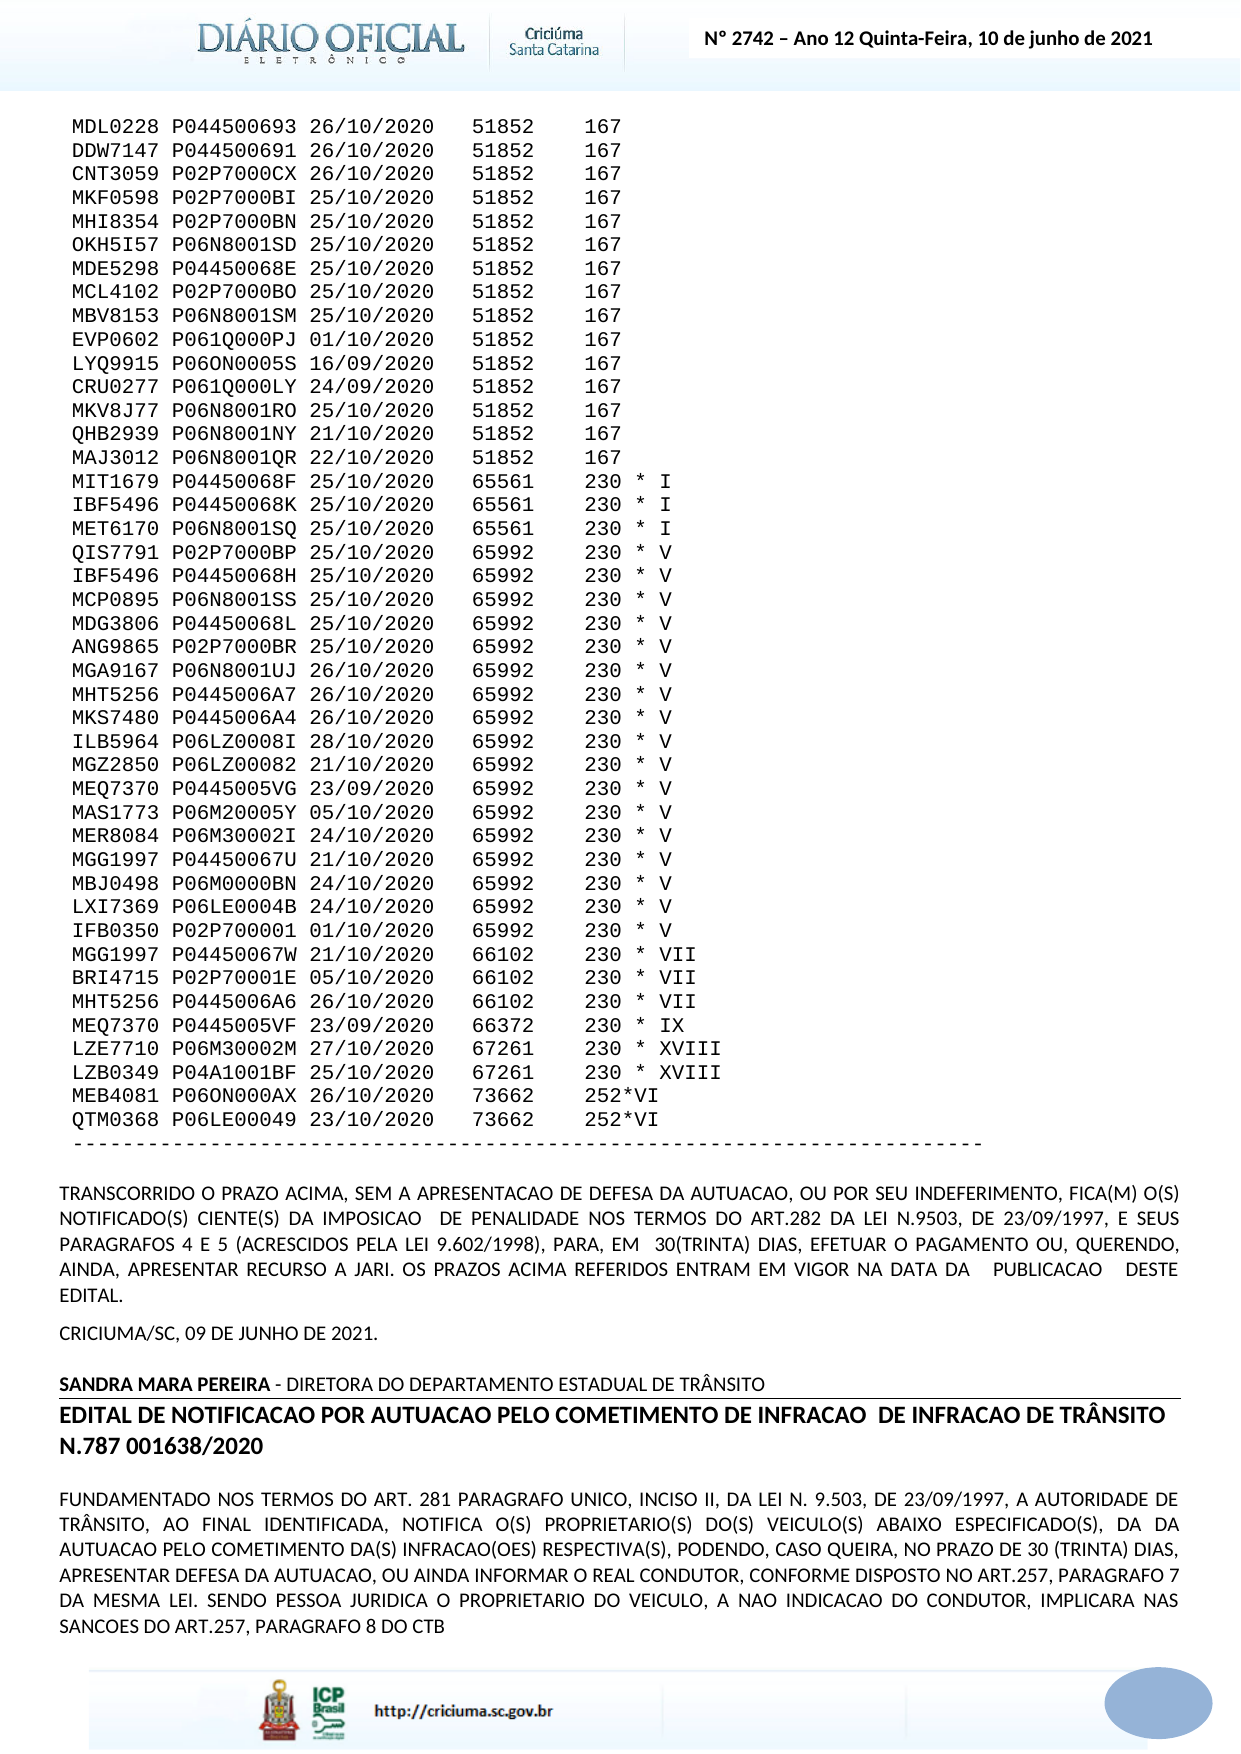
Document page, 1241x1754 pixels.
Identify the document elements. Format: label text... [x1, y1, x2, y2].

text MEB4081 P06ON000AX 26/10/2020 73662 252*VI [59, 1086, 1181, 1109]
text MHT5256 P0445006A7 26/10/2020 65992 230 * V [59, 683, 1181, 707]
text MET6170 P06N8001SQ 25/10/2020 65561 230 * I [59, 518, 1181, 542]
text MKS7480 P0445006A4 26/10/2020 65992 230 * V [59, 707, 1181, 731]
text BRI4715 P02P70001E 05/10/2020 66102 230 * VII [59, 967, 1181, 991]
text MKF0598 P02P7000BI 25/10/2020 51852 167 [59, 187, 1181, 211]
text MHI8354 P02P7000BN 25/10/2020 51852 167 [59, 211, 1181, 234]
text LZE7710 P06M30002M 27/10/2020 67261 230 * XVIII [59, 1038, 1181, 1062]
text MDE5298 P04450068E 25/10/2020 51852 167 [59, 258, 1181, 282]
text LYQ9915 P06ON0005S 16/09/2020 51852 167 [59, 352, 1181, 376]
text MAS1773 P06M20005Y 05/10/2020 65992 230 * V [59, 802, 1181, 825]
text IBF5496 P04450068H 25/10/2020 65992 230 * V [59, 565, 1181, 589]
text IFB0350 P02P700001 01/10/2020 65992 230 * V [59, 920, 1181, 944]
text EVP0602 P061Q000PJ 01/10/2020 51852 167 [59, 329, 1181, 352]
text MGZ2850 P06LZ00082 21/10/2020 65992 230 * V [59, 754, 1181, 778]
text CNT3059 P02P7000CX 26/10/2020 51852 167 [59, 163, 1181, 187]
text MCL4102 P02P7000BO 25/10/2020 51852 167 [59, 282, 1181, 305]
text SANDRA MARA PEREIRA - DIRETORA DO DEPARTAMENTO ESTADUAL DE TRÂNSITO [59, 1371, 1181, 1398]
text DDW7147 P044500691 26/10/2020 51852 167 [59, 140, 1181, 163]
text MDG3806 P04450068L 25/10/2020 65992 230 * V [59, 613, 1181, 636]
text MCP0895 P06N8001SS 25/10/2020 65992 230 * V [59, 589, 1181, 613]
text MDL0228 P044500693 26/10/2020 51852 167 [59, 116, 1181, 140]
text FUNDAMENTADO NOS TERMOS DO ART. 281 PARAGRAFO UNICO, INCISO II, DA LEI N. 9.503, DE 23/09/1997, A AUTORIDADE DE TRÂNSITO, AO FINAL IDENTIFICADA, NOTIFICA O(S) PROPRIETARIO(S) DO(S) VEICULO(S) ABAIXO ESPECIFICADO(S), DA DA AUTUACAO PELO COMETIMENTO DA(S) INFRACAO(OES) RESPECTIVA(S), PODENDO, CASO QUEIRA, NO PRAZO DE 30 (TRINTA) DIAS, APRESENTAR DEFESA DA AUTUACAO, OU AINDA INFORMAR O REAL CONDUTOR, CONFORME DISPOSTO NO ART.257, PARAGRAFO 7 DA MESMA LEI. SENDO PESSOA JURIDICA O PROPRIETARIO DO VEICULO, A NAO INDICACAO DO CONDUTOR, IMPLICARA NAS SANCOES DO ART.257, PARAGRAFO 8 DO CTB [59, 1486, 1181, 1638]
text QHB2939 P06N8001NY 21/10/2020 51852 167 [59, 423, 1181, 447]
text MGG1997 P04450067W 21/10/2020 66102 230 * VII [59, 944, 1181, 967]
text MGA9167 P06N8001UJ 26/10/2020 65992 230 * V [59, 660, 1181, 683]
text MAJ3012 P06N8001QR 22/10/2020 51852 167 [59, 447, 1181, 471]
text QTM0368 P06LE00049 23/10/2020 73662 252*VI [59, 1109, 1181, 1133]
text MGG1997 P04450067U 21/10/2020 65992 230 * V [59, 849, 1181, 873]
text MKV8J77 P06N8001RO 25/10/2020 51852 167 [59, 400, 1181, 423]
text OKH5I57 P06N8001SD 25/10/2020 51852 167 [59, 234, 1181, 258]
text MEQ7370 P0445005VF 23/09/2020 66372 230 * IX [59, 1014, 1181, 1038]
text LZB0349 P04A1001BF 25/10/2020 67261 230 * XVIII [59, 1062, 1181, 1086]
text MER8084 P06M30002I 24/10/2020 65992 230 * V [59, 825, 1181, 849]
text ANG9865 P02P7000BR 25/10/2020 65992 230 * V [59, 636, 1181, 660]
text ILB5964 P06LZ0008I 28/10/2020 65992 230 * V [59, 731, 1181, 754]
text CRICIUMA/SC, 09 DE JUNHO DE 2021. [59, 1320, 1181, 1345]
text CRU0277 P061Q000LY 24/09/2020 51852 167 [59, 376, 1181, 400]
text EDITAL DE NOTIFICACAO POR AUTUACAO PELO COMETIMENTO DE INFRACAO DE INFRACAO DE TRÂNSITO N.787 001638/2020 [59, 1399, 1181, 1460]
text IBF5496 P04450068K 25/10/2020 65561 230 * I [59, 494, 1181, 518]
text MHT5256 P0445006A6 26/10/2020 66102 230 * VII [59, 991, 1181, 1014]
text MBV8153 P06N8001SM 25/10/2020 51852 167 [59, 305, 1181, 329]
text TRANSCORRIDO O PRAZO ACIMA, SEM A APRESENTACAO DE DEFESA DA AUTUACAO, OU POR SEU INDEFERIMENTO, FICA(M) O(S) NOTIFICADO(S) CIENTE(S) DA IMPOSICAO DE PENALIDADE NOS TERMOS DO ART.282 DA LEI N.9503, DE 23/09/1997, E SEUS PARAGRAFOS 4 E 5 (ACRESCIDOS PELA LEI 9.602/1998), PARA, EM 30(TRINTA) DIAS, EFETUAR O PAGAMENTO OU, QUERENDO, AINDA, APRESENTAR RECURSO A JARI. OS PRAZOS ACIMA REFERIDOS ENTRAM EM VIGOR NA DATA DA PUBLICACAO DESTE EDITAL. [59, 1180, 1181, 1307]
text QIS7791 P02P7000BP 25/10/2020 65992 230 * V [59, 542, 1181, 565]
text MEQ7370 P0445005VG 23/09/2020 65992 230 * V [59, 778, 1181, 802]
text MIT1679 P04450068F 25/10/2020 65561 230 * I [59, 471, 1181, 494]
text ------------------------------------------------------------------------- [59, 1133, 1181, 1156]
text MBJ0498 P06M0000BN 24/10/2020 65992 230 * V [59, 873, 1181, 896]
text LXI7369 P06LE0004B 24/10/2020 65992 230 * V [59, 896, 1181, 920]
